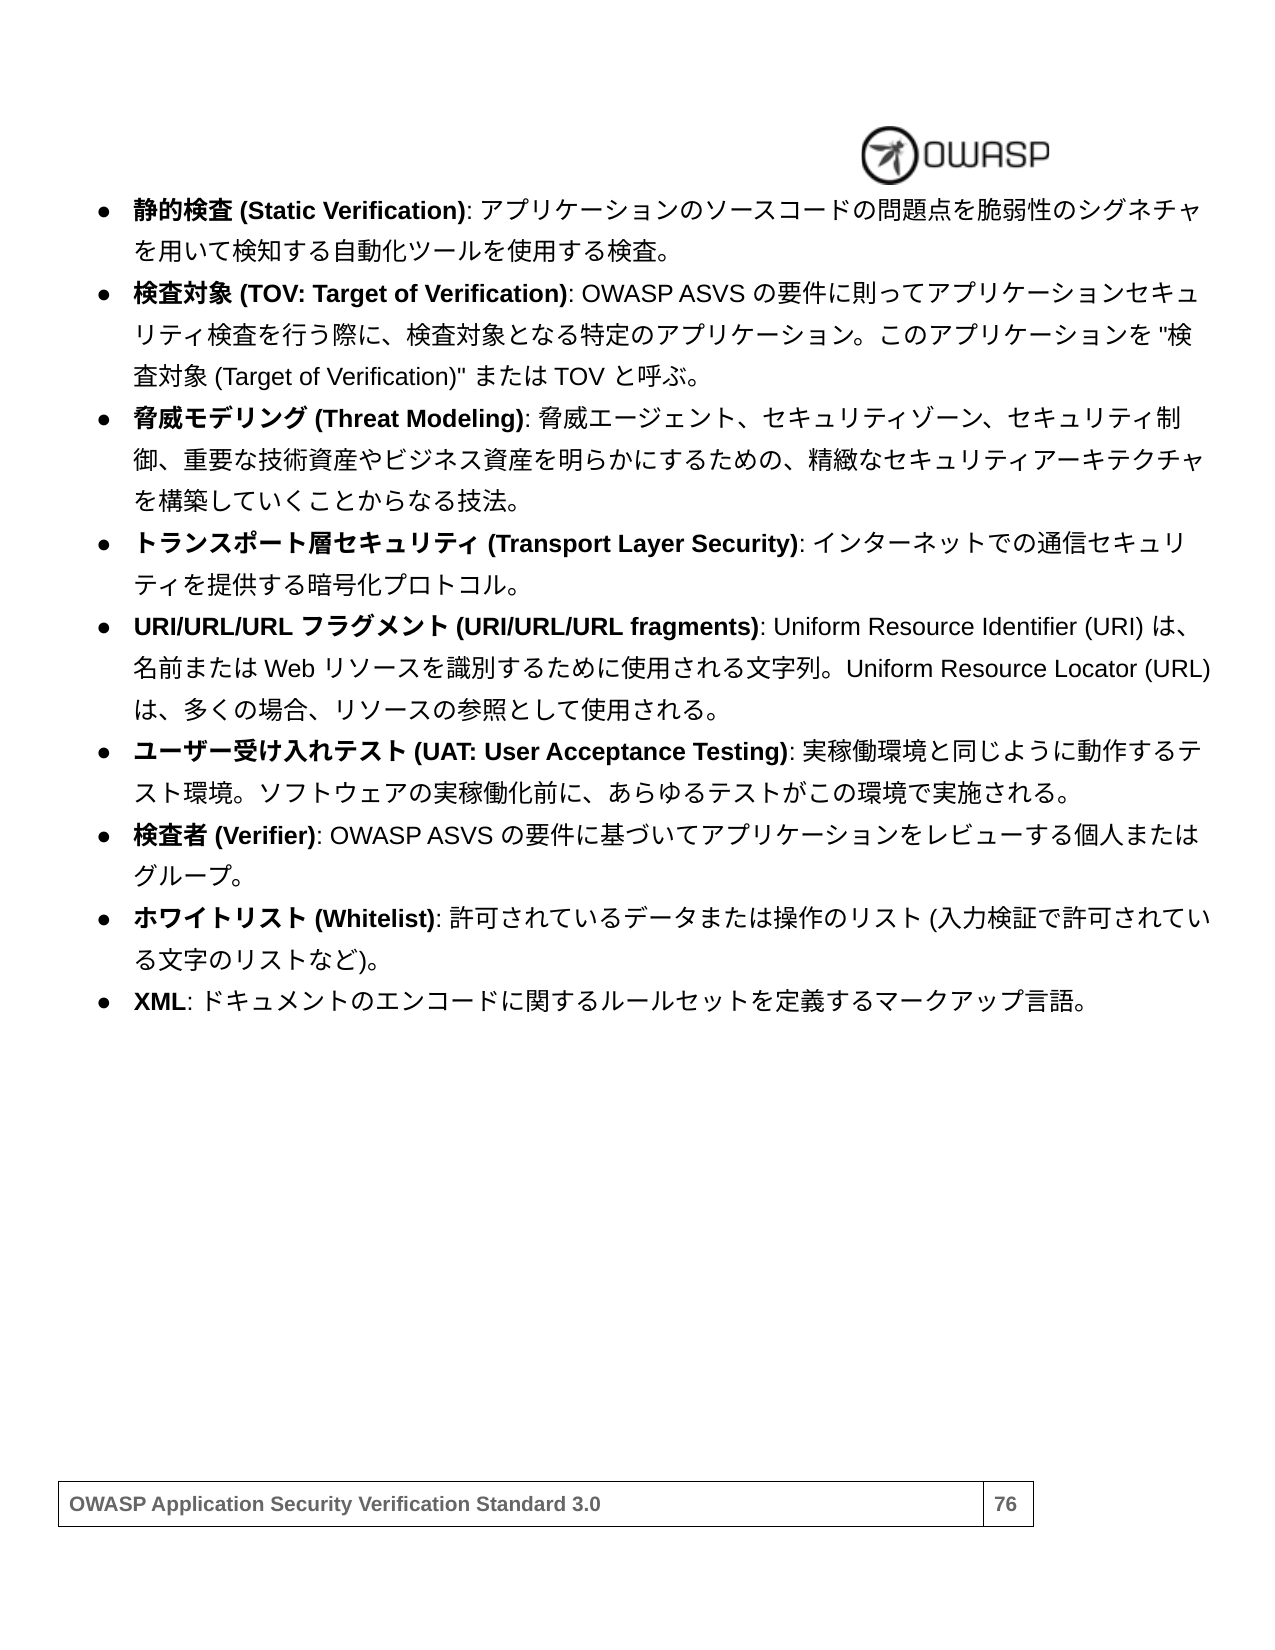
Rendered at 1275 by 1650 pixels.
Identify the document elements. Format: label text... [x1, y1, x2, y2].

list トランスポート層セキュリティ (Transport Layer Security): インターネットでの通信セキュリティを提供する暗号化プロトコル。 [96, 523, 1216, 601]
list 検査対象 (TOV: Target of Verification): OWASP ASVS の要件に則ってアプリケーションセキュリティ検査を行う際に、検査対象となる特定のアプリケーション。このアプリケーションを "検査対象 (Target of Verification)" または TOV と呼ぶ。 [96, 273, 1216, 393]
list URI/URL/URL フラグメント (URI/URL/URL fragments): Uniform Resource Identifier (URI) は、名前または Web リソースを識別するために使用される文字列。Uniform Resource Locator (URL) は、多くの場合、リソースの参照として使用される。 [96, 607, 1216, 726]
list 検査者 (Verifier): OWASP ASVS の要件に基づいてアプリケーションをレビューする個人またはグループ。 [96, 815, 1216, 893]
list 脅威モデリング (Threat Modeling): 脅威エージェント、セキュリティゾーン、セキュリティ制御、重要な技術資産やビジネス資産を明らかにするための、精緻なセキュリティアーキテクチャを構築していくことからなる技法。 [96, 398, 1216, 518]
list ユーザー受け入れテスト (UAT: User Acceptance Testing): 実稼働環境と同じように動作するテスト環境。ソフトウェアの実稼働化前に、あらゆるテストがこの環境で実施される。 [96, 732, 1216, 810]
picture [861, 126, 1050, 185]
list ホワイトリスト (Whitelist): 許可されているデータまたは操作のリスト (入力検証で許可されている文字のリストなど)。 [96, 898, 1216, 976]
list 静的検査 (Static Verification): アプリケーションのソースコードの問題点を脆弱性のシグネチャを用いて検知する自動化ツールを使用する検査。 [96, 150, 1216, 268]
list XML: ドキュメントのエンコードに関するルールセットを定義するマークアップ言語。 [96, 982, 1216, 1018]
